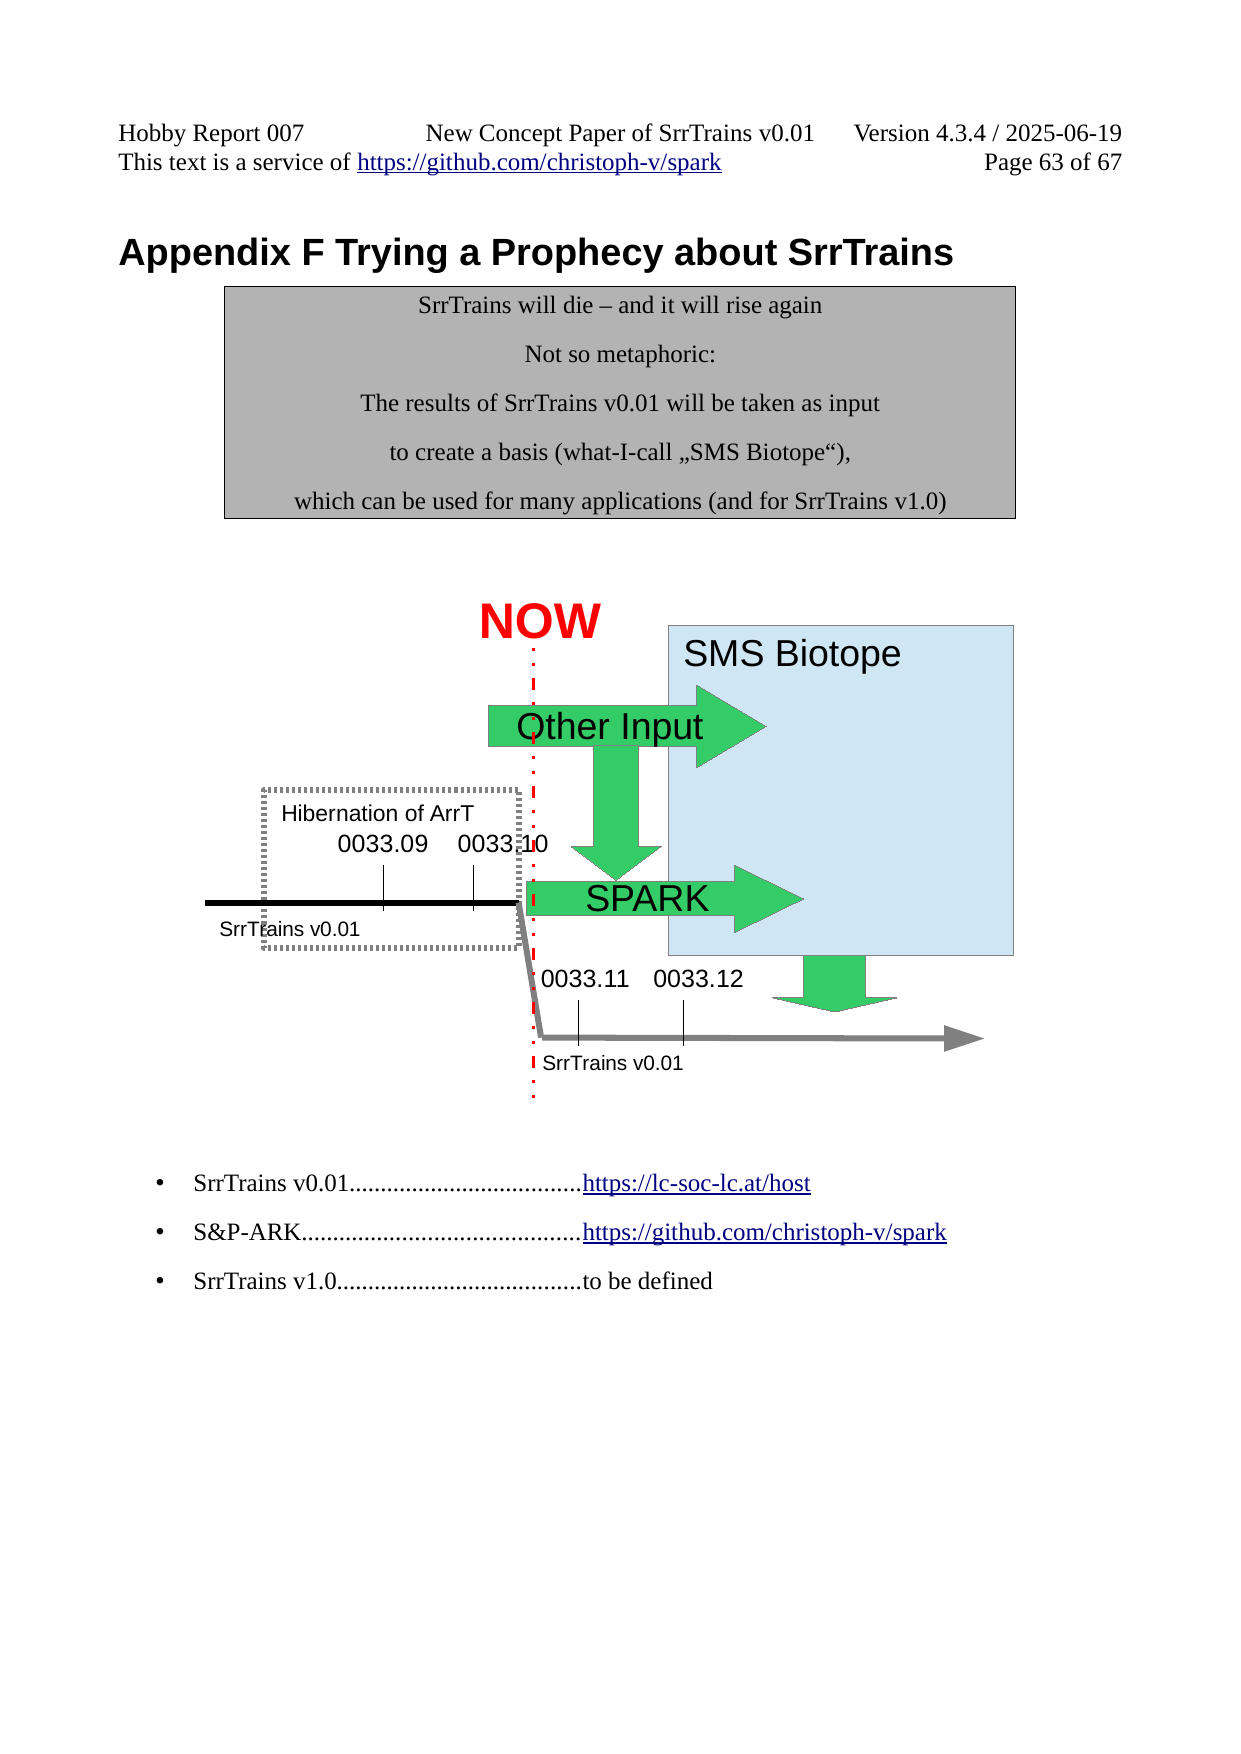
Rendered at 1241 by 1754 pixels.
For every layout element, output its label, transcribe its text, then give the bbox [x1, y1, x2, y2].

list S&P-ARK https://github.com/christoph-v/spark [156, 1217, 1122, 1246]
text Not so metaphoric: [225, 335, 1015, 368]
text to create a basis (what-I-call „SMS Biotope“), [225, 433, 1015, 466]
text SrrTrains will die – and it will rise again [225, 287, 1015, 319]
list SrrTrains v1.0 to be defined [156, 1266, 1122, 1295]
subtitle Appendix F Trying a Prophecy about SrrTrains [118, 230, 1122, 274]
text which can be used for many applications (and for SrrTrains v1.0) [225, 482, 1015, 518]
text The results of SrrTrains v0.01 will be taken as input [225, 384, 1015, 417]
list SrrTrains v0.01 https://lc-soc-lc.at/host [156, 1168, 1122, 1197]
